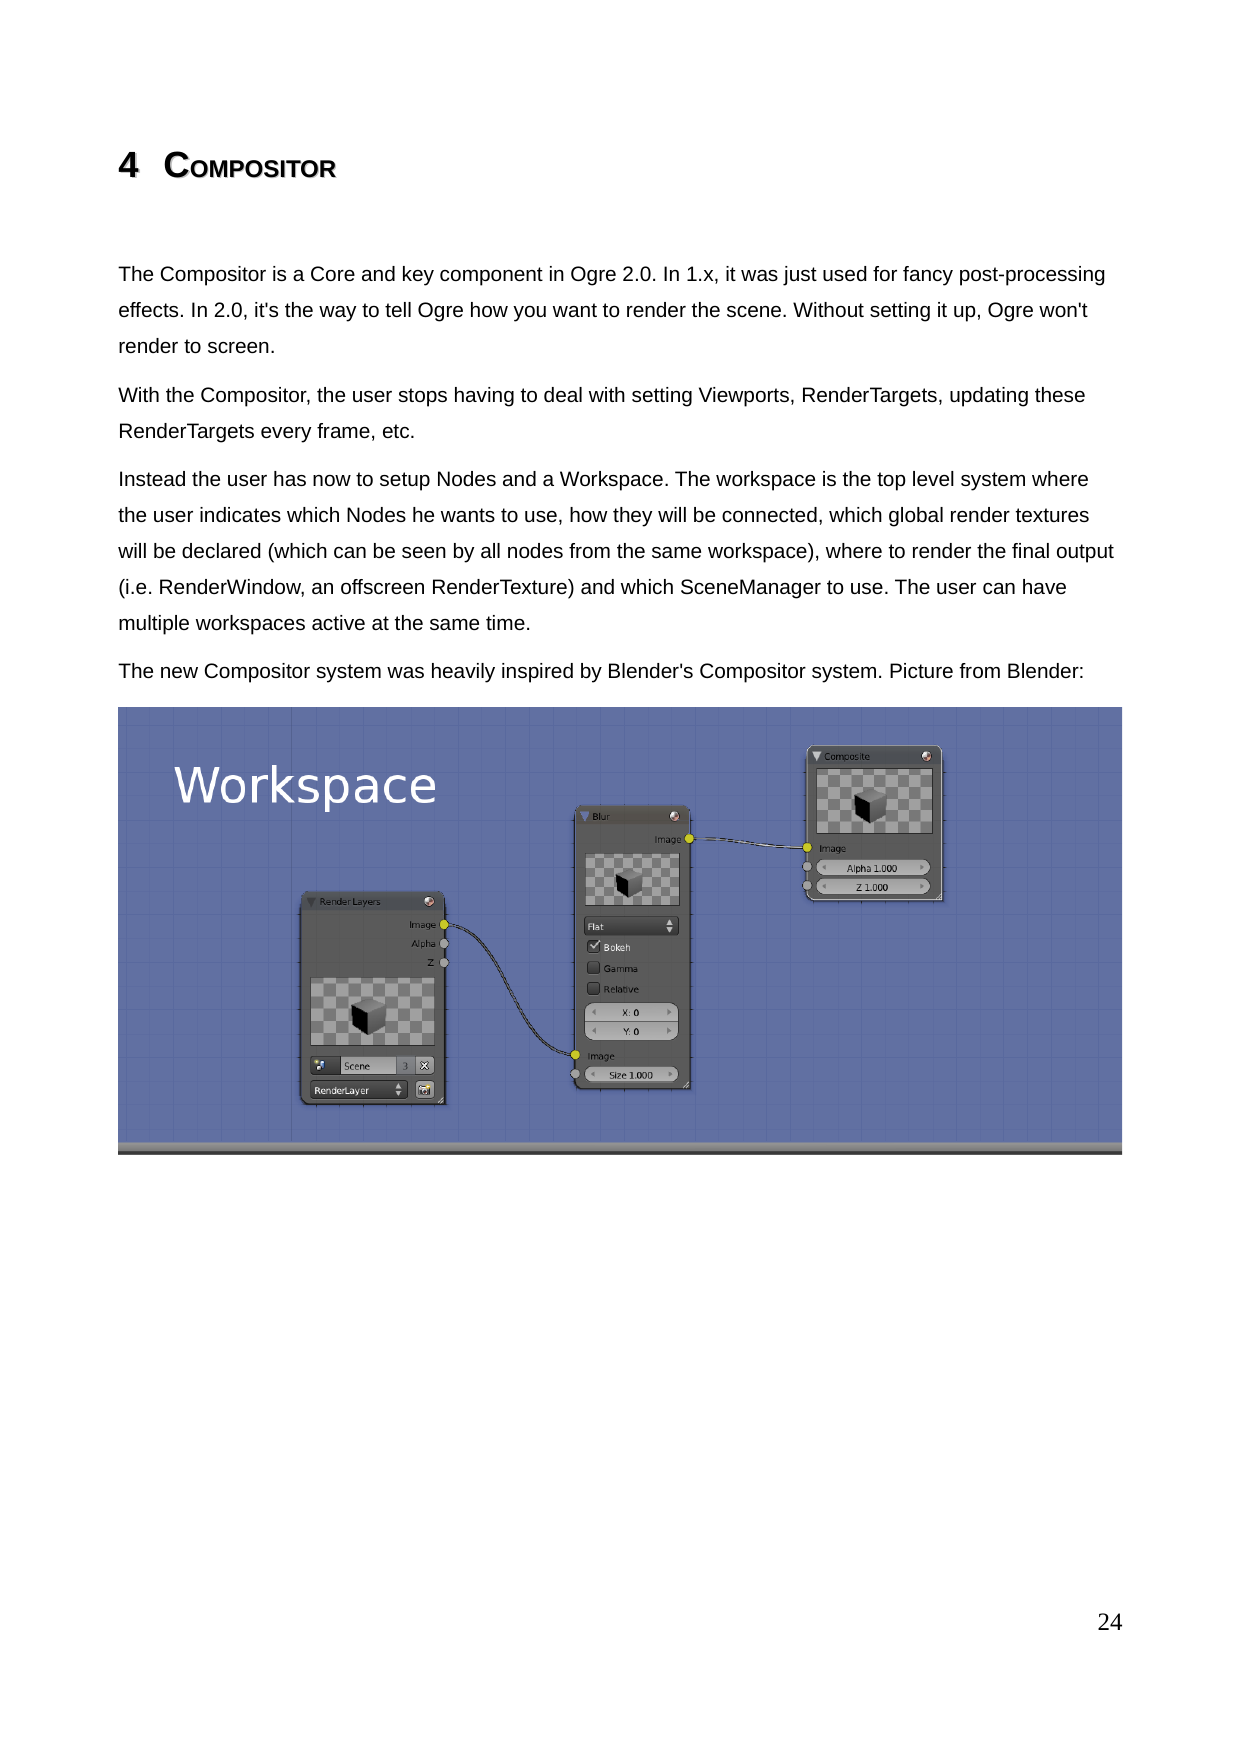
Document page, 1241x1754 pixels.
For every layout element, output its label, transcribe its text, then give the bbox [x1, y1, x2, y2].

text The Compositor is a Core and key component in Ogre 2.0. In 1.x, it was just used for fancy post-processing effects. In 2.0, it's the way to tell Ogre how you want to render the scene. Without setting it up, Ogre won't render to screen. [118, 262, 1122, 358]
subtitle Compositor [118, 143, 1122, 185]
picture [118, 707, 1123, 1155]
text Instead the user has now to setup Nodes and a Workspace. The workspace is the top level system where the user indicates which Nodes he wants to use, how they will be connected, which global render textures will be declared (which can be seen by all nodes from the same workspace), where to render the final output (i.e. RenderWindow, an offscreen RenderTexture) and which SceneManager to use. The user can have multiple workspaces active at the same time. [118, 467, 1122, 635]
text The new Compositor system was heavily inspired by Blender's Compositor system. Picture from Blender: [118, 659, 1122, 683]
text With the Compositor, the user stops having to deal with setting Viewports, RenderTargets, updating these RenderTargets every frame, etc. [118, 383, 1122, 442]
